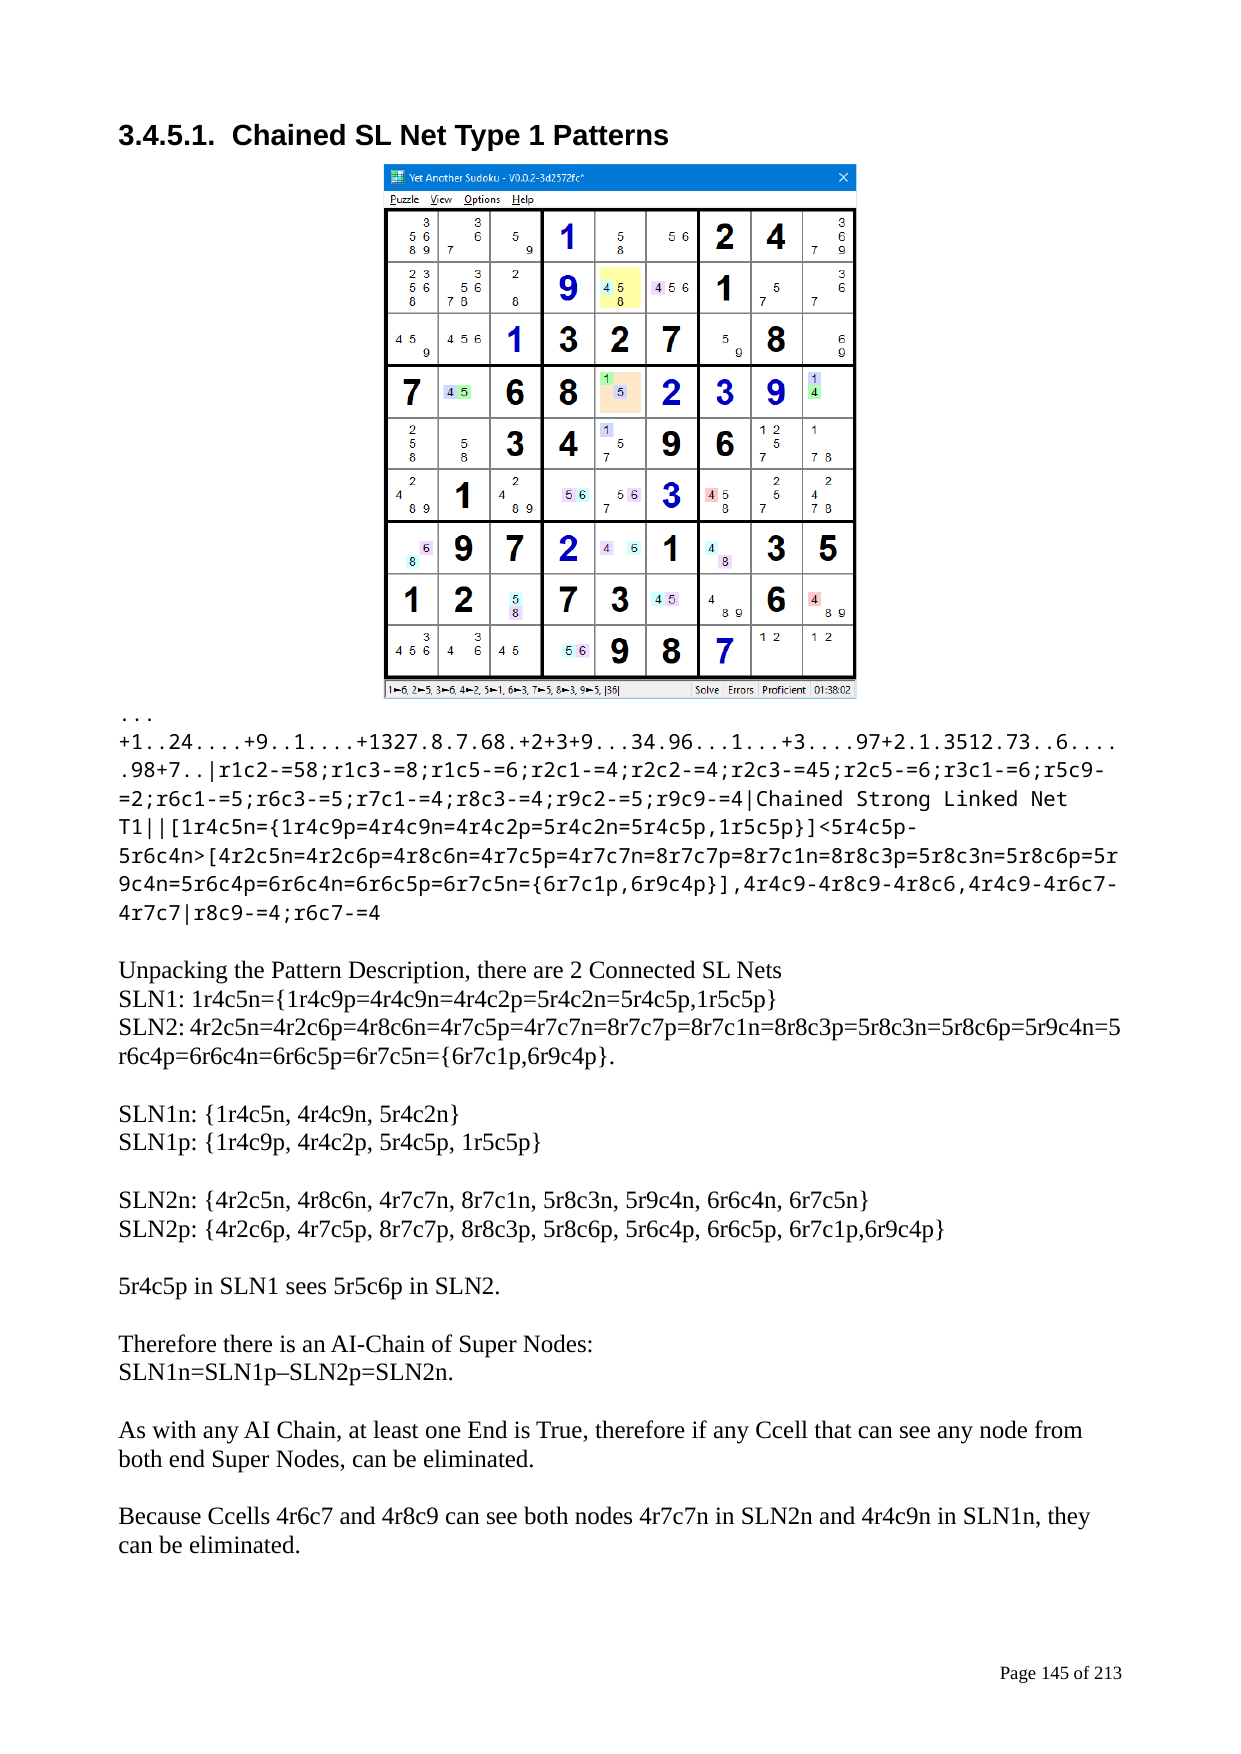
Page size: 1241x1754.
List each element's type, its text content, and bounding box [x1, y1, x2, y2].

text SLN1p: {1r4c9p, 4r4c2p, 5r4c5p, 1r5c5p} [118, 1127, 1122, 1156]
text SLN2n: {4r2c5n, 4r8c6n, 4r7c7n, 8r7c1n, 5r8c3n, 5r9c4n, 6r6c4n, 6r7c5n} [118, 1185, 1122, 1214]
text SLN1: 1r4c5n={1r4c9p=4r4c9n=4r4c2p=5r4c2n=5r4c5p,1r5c5p} [118, 984, 1122, 1012]
text SLN2p: {4r2c6p, 4r7c5p, 8r7c7p, 8r8c3p, 5r8c6p, 5r6c4p, 6r6c5p, 6r7c1p,6r9c4p} [118, 1214, 1122, 1242]
text SLN1n=SLN1p–SLN2p=SLN2n. [118, 1357, 1122, 1386]
text SLN2: 4r2c5n=4r2c6p=4r8c6n=4r7c5p=4r7c7n=8r7c7p=8r7c1n=8r8c3p=5r8c3n=5r8c6p=5r9c4n=5r6c4p=6r6c4n=6r6c5p=6r7c5n={6r7c1p,6r9c4p}. [118, 1012, 1122, 1070]
text Because Ccells 4r6c7 and 4r8c9 can see both nodes 4r7c7n in SLN2n and 4r4c9n in SLN1n, they can be eliminated. [118, 1501, 1122, 1559]
text As with any AI Chain, at least one End is True, therefore if any Ccell that can see any node from both end Super Nodes, can be eliminated. [118, 1415, 1122, 1472]
text Therefore there is an AI-Chain of Super Nodes: [118, 1329, 1122, 1357]
picture [383, 164, 857, 699]
subtitle Chained SL Net Type 1 Patterns [118, 118, 1122, 152]
text ...+1..24....+9..1....+1327.8.7.68.+2+3+9...34.96...1...+3....97+2.1.3512.73..6.....98+7..|r1c2-=58;r1c3-=8;r1c5-=6;r2c1-=4;r2c2-=4;r2c3-=45;r2c5-=6;r3c1-=6;r5c9-=2;r6c1-=5;r6c3-=5;r7c1-=4;r8c3-=4;r9c2-=5;r9c9-=4|Chained Strong Linked Net T1||[1r4c5n={1r4c9p=4r4c9n=4r4c2p=5r4c2n=5r4c5p,1r5c5p}]<5r4c5p-5r6c4n>[4r2c5n=4r2c6p=4r8c6n=4r7c5p=4r7c7n=8r7c7p=8r7c1n=8r8c3p=5r8c3n=5r8c6p=5r9c4n=5r6c4p=6r6c4n=6r6c5p=6r7c5n={6r7c1p,6r9c4p}],4r4c9-4r8c9-4r8c6,4r4c9-4r6c7-4r7c7|r8c9-=4;r6c7-=4 [118, 699, 1122, 926]
text Unpacking the Pattern Description, there are 2 Connected SL Nets [118, 955, 1122, 984]
text 5r4c5p in SLN1 sees 5r5c6p in SLN2. [118, 1271, 1122, 1300]
text SLN1n: {1r4c5n, 4r4c9n, 5r4c2n} [118, 1099, 1122, 1127]
